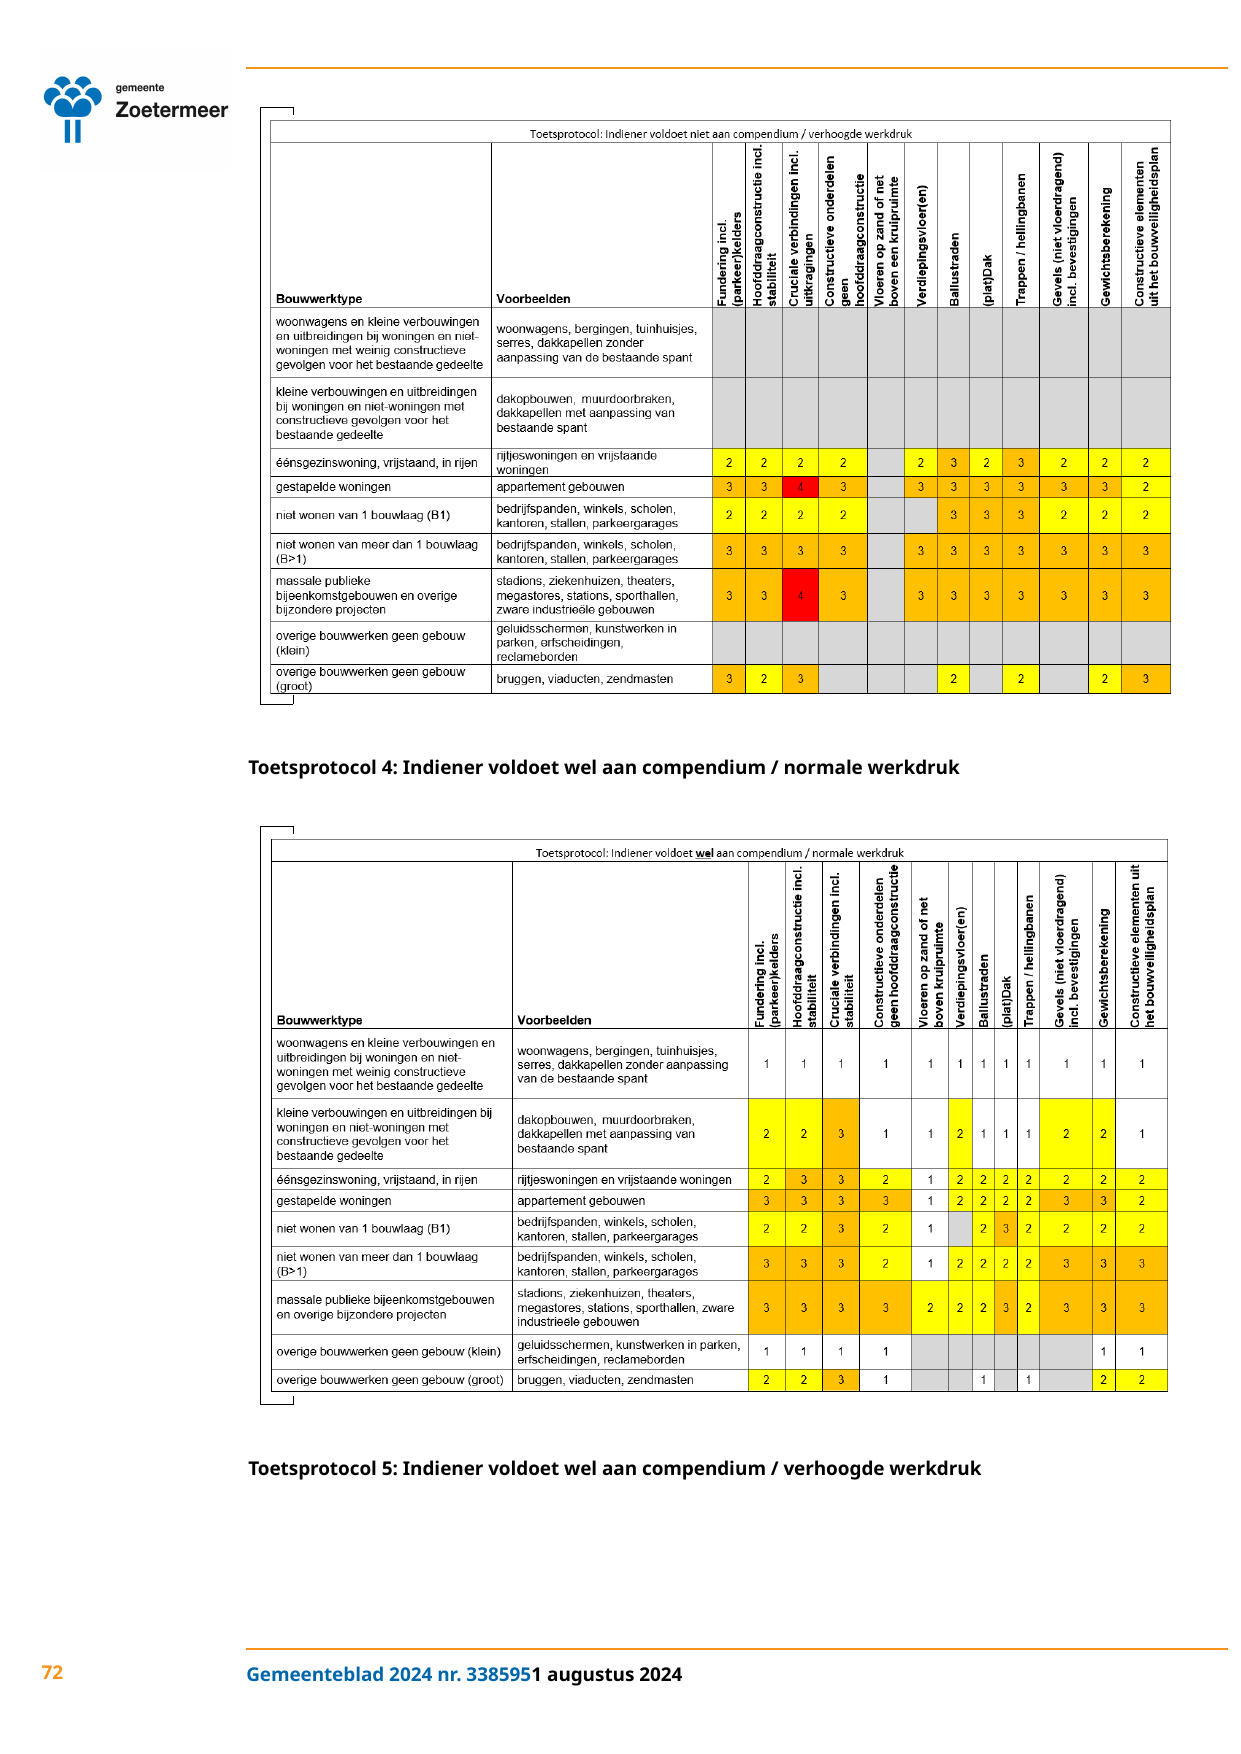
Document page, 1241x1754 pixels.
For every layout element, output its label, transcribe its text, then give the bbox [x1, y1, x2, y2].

picture [268, 834, 1173, 1396]
picture [41, 47, 231, 172]
picture [268, 115, 1173, 695]
text Toetsprotocol 5: Indiener voldoet wel aan compendium / verhoogde werkdruk [248, 1455, 1152, 1481]
text Toetsprotocol 4: Indiener voldoet wel aan compendium / normale werkdruk [248, 754, 1152, 780]
